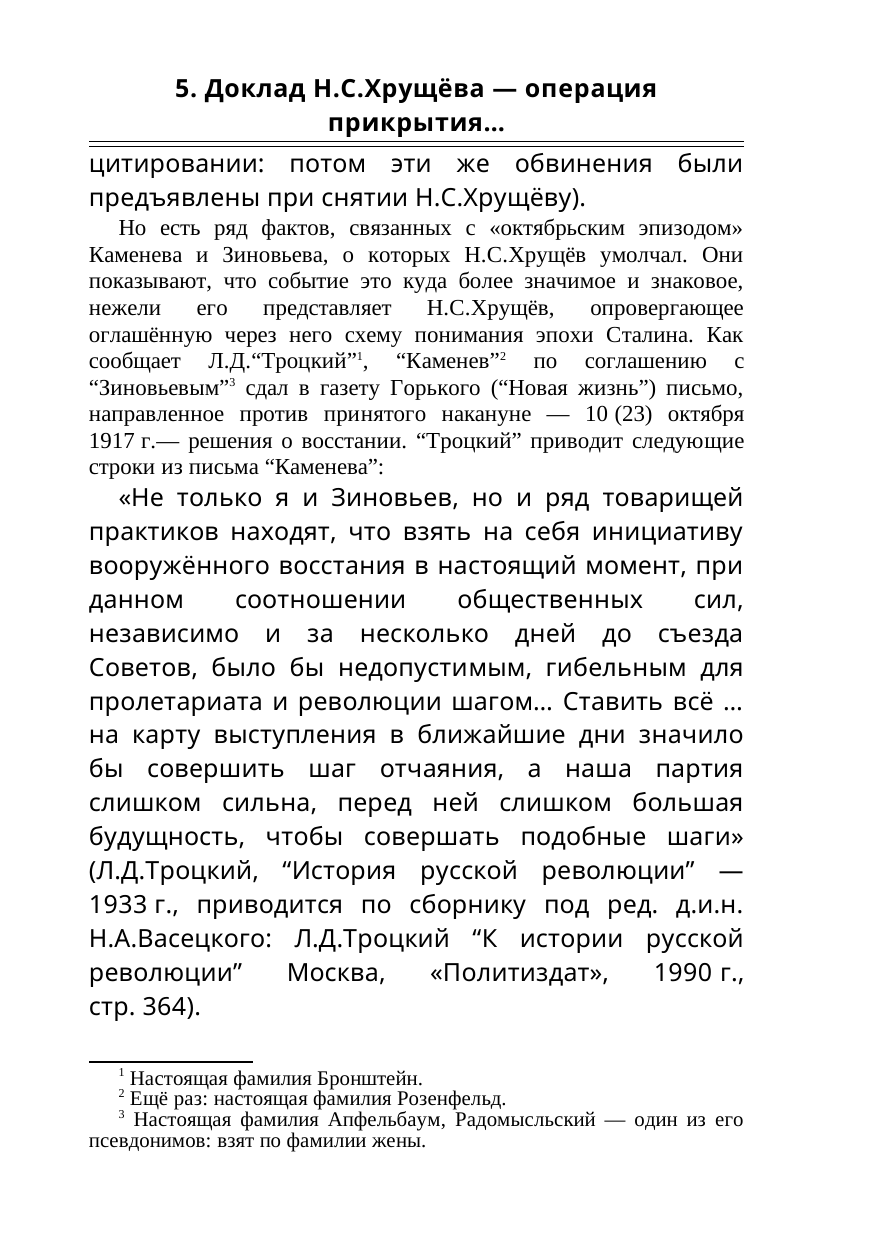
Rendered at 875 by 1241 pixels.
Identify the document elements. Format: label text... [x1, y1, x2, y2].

text Настоящая фамилия Апфельбаум, Радомысльский — один из его псевдонимов: взят по фамилии жены. [89, 1110, 744, 1152]
text Но есть ряд фактов, связанных с «октябрьским эпизодом» Каменева и Зиновьева, о которых Н.С.Хрущёв умолчал. Они показывают, что событие это куда более значимое и знаковое, нежели его представляет Н.С.Хрущёв, опровергающее оглашённую через него схему понимания эпохи Сталина. Как сообщает Л.Д.“Троц­кий”, “Каменев” по соглаше­нию с “Зиновьевым” сдал в газету Горького (“Новая жизнь”) письмо, направленное против при­ня­того накануне — 10 (23) октября 1917 г.— решения о восстании. “Троцкий” приводит следую­щие строки из письма “Каменева”: [89, 214, 744, 480]
text «Не только я и Зиновьев, но и ряд товарищей практиков находят, что взять на себя инициативу вооружённого восстания в настоящий момент, при данном соотношении общественных сил, независимо и за несколько дней до съезда Советов, было бы недопусти­мым, гибельным для пролетариата и революции шагом… Ставить всё … на карту выступления в ближайшие дни значило бы совершить шаг отчаяния, а наша партия слишком сильна, перед ней слишком большая будущность, чтобы совершать подобные шаги» (Л.Д.Троцкий, “История русской революции” — 1933 г., приводится по сборнику под ред. д.и.н. Н.А.Васецкого: Л.Д.Троцкий “К истории русской революции” Москва, «Политиздат», 1990 г., стр. 364). [89, 480, 744, 1023]
text Ещё раз: настоящая фамилия Розенфельд. [89, 1089, 744, 1110]
text цитировании: потом эти же обвинения были предъявлены при снятии Н.С.Хрущёву). [89, 147, 744, 214]
text Настоящая фамилия Бронштейн. [89, 1068, 744, 1089]
